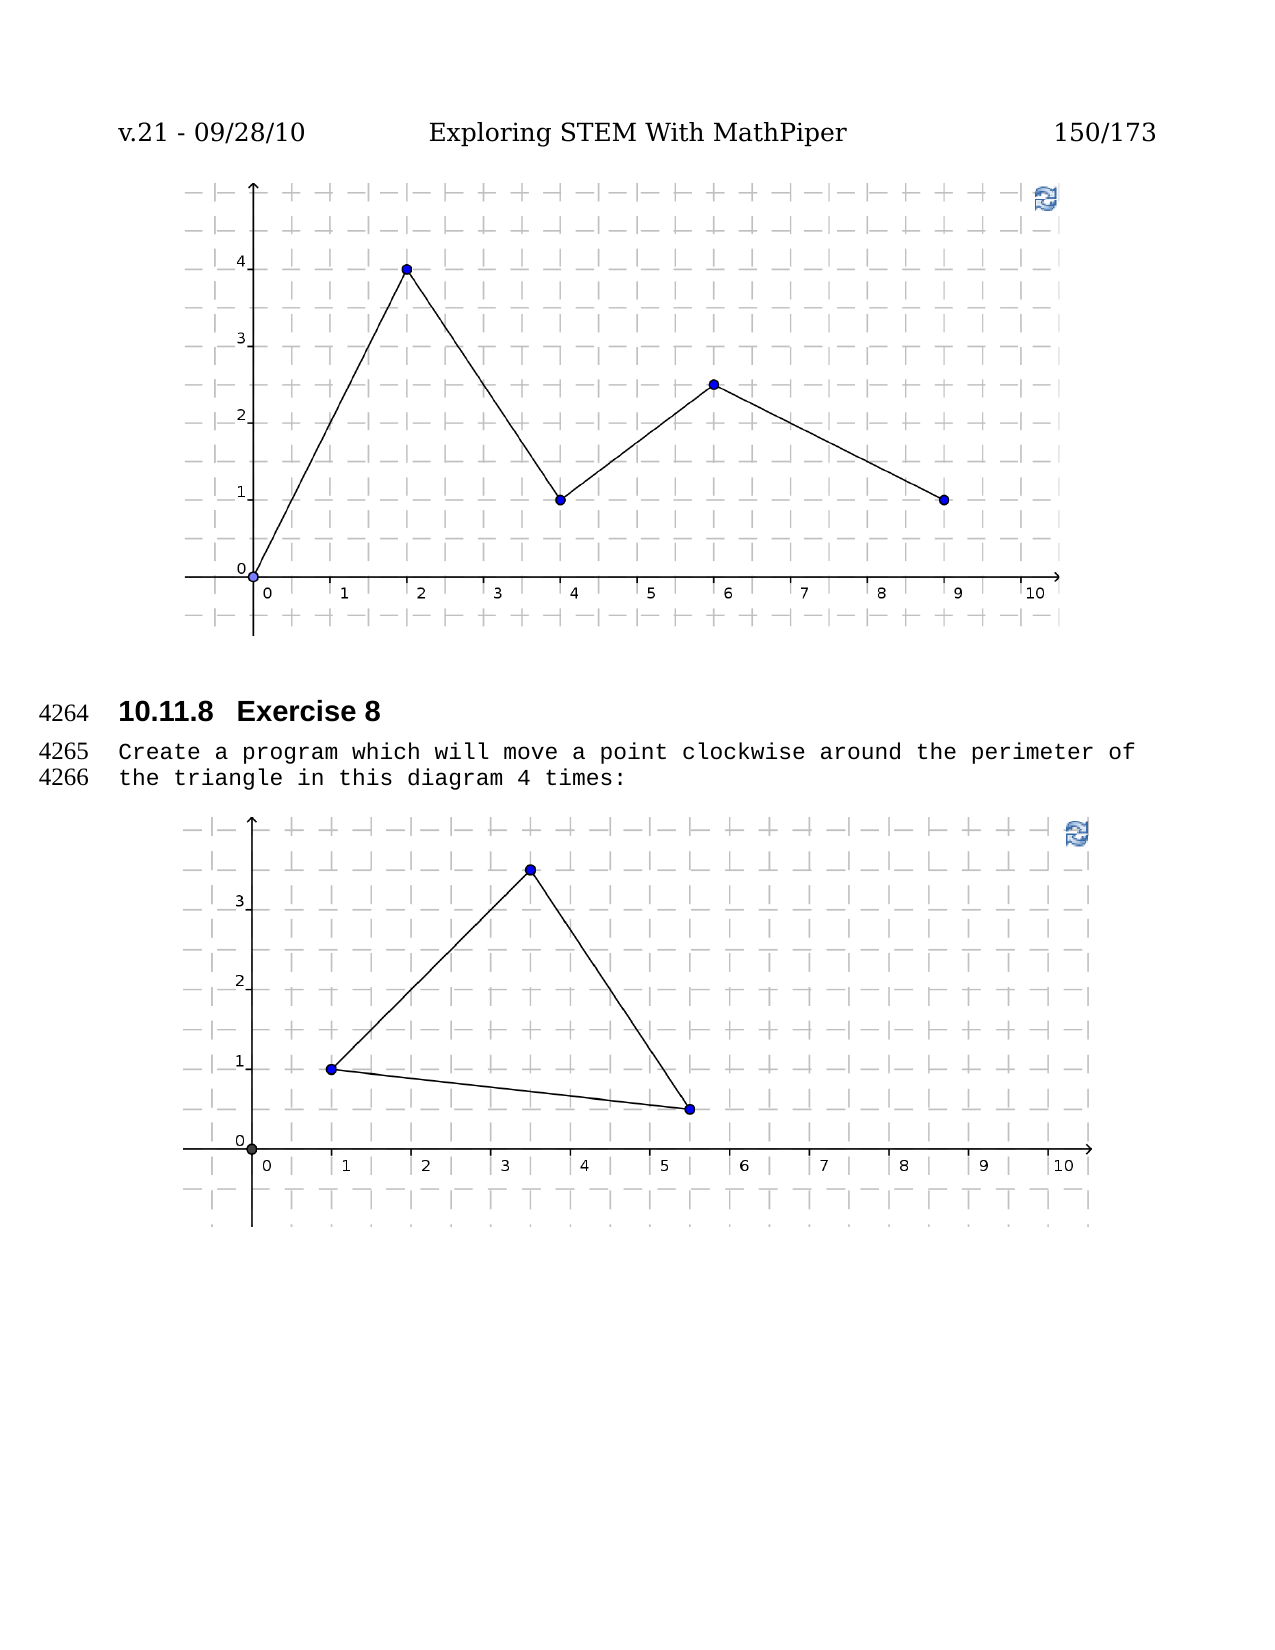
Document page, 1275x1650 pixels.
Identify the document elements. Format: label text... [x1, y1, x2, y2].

text Create a program which will move a point clockwise around the perimeter of the triangle in this diagram 4 times: [118, 740, 1157, 792]
picture [184, 183, 1060, 636]
picture [183, 817, 1092, 1227]
subtitle Exercise 8 [118, 694, 1157, 728]
